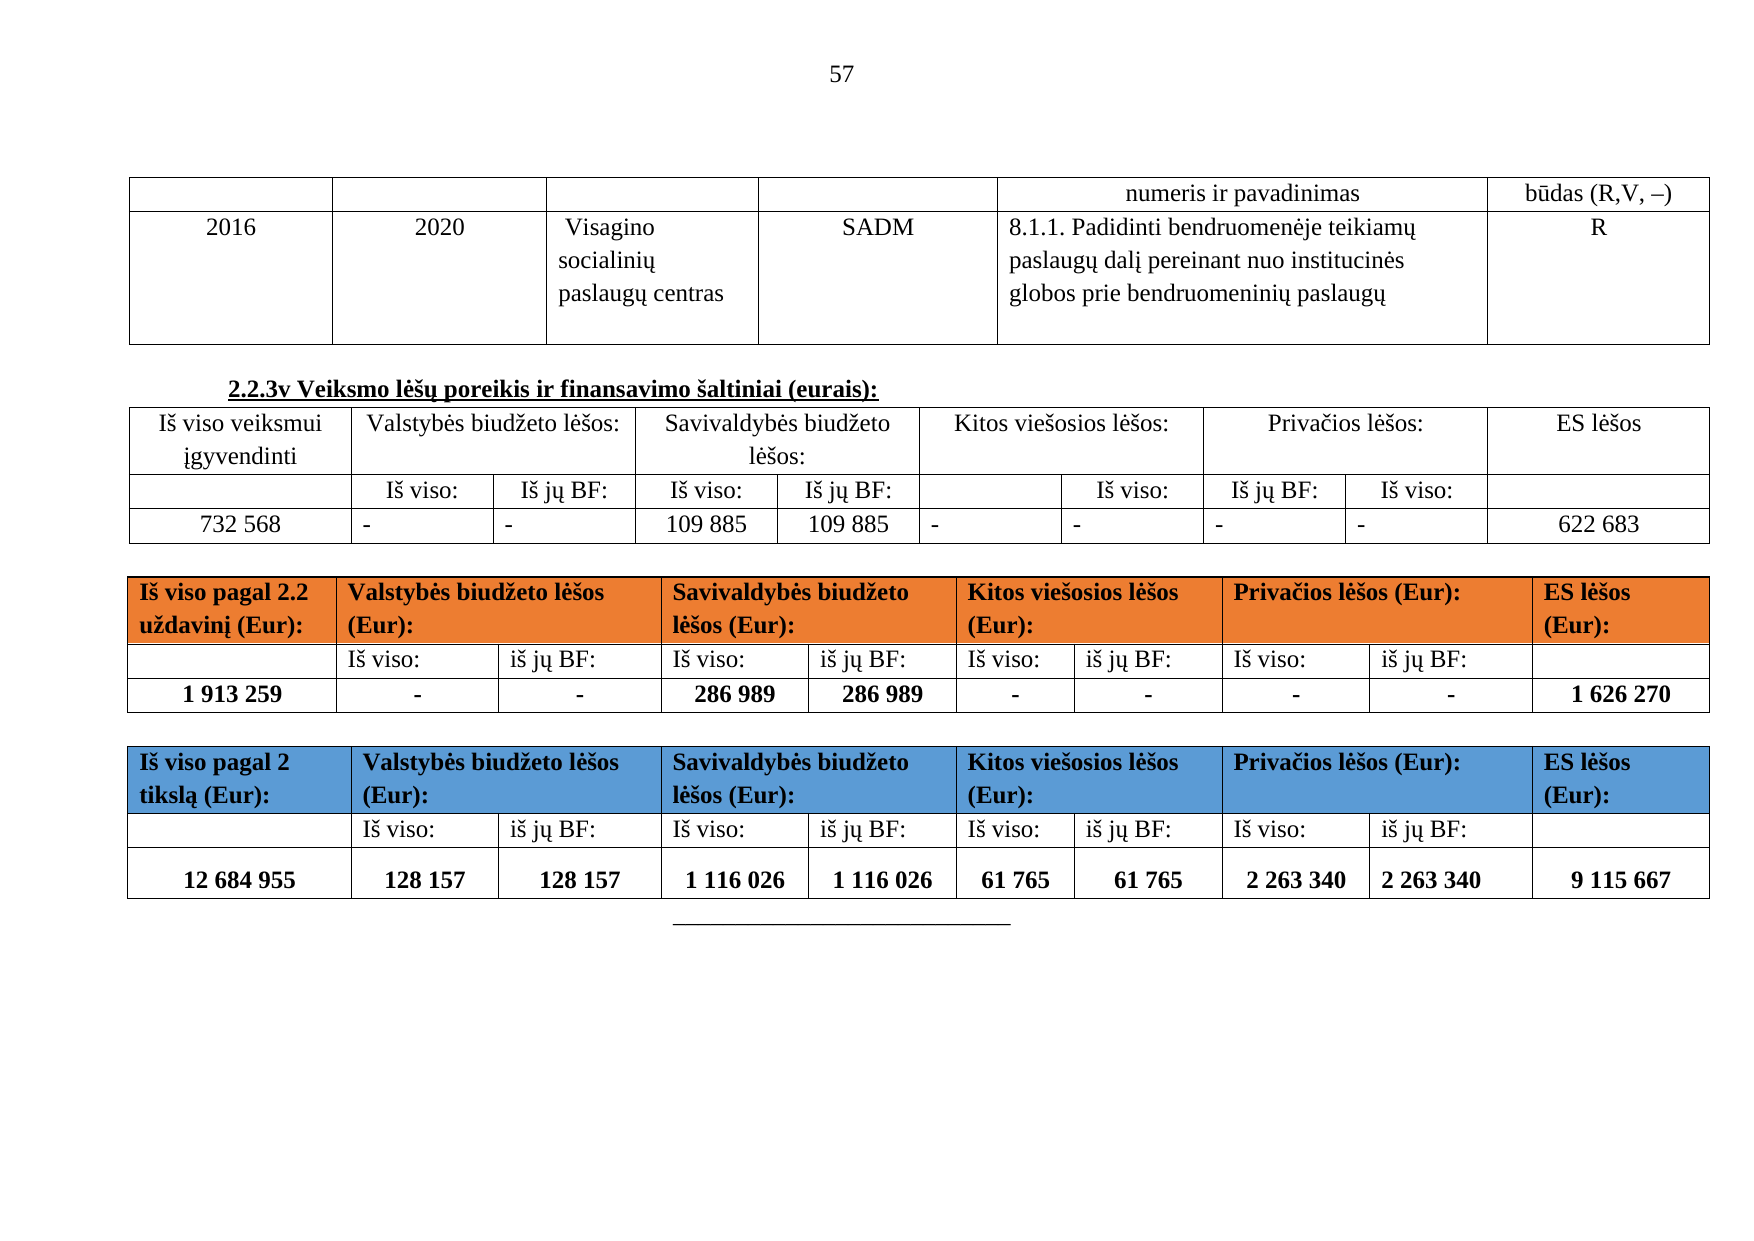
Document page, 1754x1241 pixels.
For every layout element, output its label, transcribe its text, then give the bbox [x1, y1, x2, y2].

table_cell iš jų BF: [499, 814, 661, 847]
table_cell 286 989 [809, 679, 956, 712]
table_header Iš viso pagal 2.2 uždavinį (Eur): [128, 578, 336, 643]
table_cell [1533, 645, 1709, 678]
table_header Kitos viešosios lėšos: [920, 408, 1203, 474]
table_cell Iš viso: [352, 814, 498, 847]
table_cell R [1488, 212, 1709, 344]
table_cell - [337, 679, 498, 712]
table_header Iš viso pagal 2 tikslą (Eur): [128, 747, 351, 813]
table_cell - [1223, 679, 1369, 712]
table_cell SADM [759, 212, 997, 344]
table_cell [1488, 475, 1709, 508]
text ___________________________ [118, 899, 1565, 928]
table_header Valstybės biudžeto lėšos: [352, 408, 635, 474]
table_cell Iš viso: [1223, 814, 1369, 847]
table_header [333, 178, 546, 211]
table_cell 2020 [333, 212, 546, 344]
table_cell 9 115 667 [1533, 848, 1709, 898]
table_cell Iš viso: [636, 475, 777, 508]
table_cell 622 683 [1488, 509, 1709, 542]
table_cell [130, 475, 351, 508]
table_header Privačios lėšos: [1204, 408, 1487, 474]
table_header Valstybės biudžeto lėšos (Eur): [352, 747, 661, 813]
table_cell 8.1.1. Padidinti bendruomenėje teikiamų paslaugų dalį pereinant nuo institucinės globos prie bendruomeninių paslaugų [998, 212, 1487, 344]
table_cell iš jų BF: [1370, 814, 1532, 847]
table_cell 1 626 270 [1533, 679, 1709, 712]
table_cell [920, 475, 1061, 508]
table_cell 1 913 259 [128, 679, 336, 712]
table_header [547, 178, 758, 211]
table_cell Iš viso: [662, 645, 808, 678]
table_cell 12 684 955 [128, 848, 351, 898]
table_cell - [352, 509, 493, 542]
table_cell Iš viso: [1062, 475, 1203, 508]
table_header būdas (R,V, –) [1488, 178, 1709, 211]
table_header [759, 178, 997, 211]
table_cell 286 989 [662, 679, 808, 712]
table_cell [1533, 814, 1709, 847]
table_cell - [1370, 679, 1532, 712]
table_cell 1 116 026 [809, 848, 956, 898]
table_cell 732 568 [130, 509, 351, 542]
table_cell - [499, 679, 661, 712]
table_header Iš viso veiksmui įgyvendinti [130, 408, 351, 474]
table_cell - [1062, 509, 1203, 542]
table_cell iš jų BF: [809, 645, 956, 678]
table_cell iš jų BF: [499, 645, 661, 678]
table_cell Iš viso: [957, 645, 1074, 678]
text 2.2.3v Veiksmo lėšų poreikis ir finansavimo šaltiniai (eurais): [118, 374, 1565, 403]
table_cell [128, 645, 336, 678]
table_cell iš jų BF: [1075, 645, 1222, 678]
table_header Savivaldybės biudžeto lėšos (Eur): [662, 578, 956, 643]
table_header Kitos viešosios lėšos (Eur): [957, 578, 1222, 643]
table_cell 61 765 [957, 848, 1074, 898]
table_header [130, 178, 332, 211]
table_cell - [1075, 679, 1222, 712]
table_header Savivaldybės biudžeto lėšos: [636, 408, 919, 474]
table_cell Iš jų BF: [778, 475, 919, 508]
table_cell - [920, 509, 1061, 542]
table_cell 128 157 [499, 848, 661, 898]
table_cell Visagino socialinių paslaugų centras [547, 212, 758, 344]
table_header ES lėšos (Eur): [1533, 747, 1709, 813]
table_cell Iš jų BF: [494, 475, 635, 508]
table_cell Iš jų BF: [1204, 475, 1345, 508]
table_cell 2 263 340 [1223, 848, 1369, 898]
table_cell - [1346, 509, 1487, 542]
table_cell iš jų BF: [1075, 814, 1222, 847]
table_cell - [494, 509, 635, 542]
table_header Kitos viešosios lėšos (Eur): [957, 747, 1222, 813]
table_header Savivaldybės biudžeto lėšos (Eur): [662, 747, 956, 813]
table_header ES lėšos [1488, 408, 1709, 474]
table_cell 2016 [130, 212, 332, 344]
table_header Valstybės biudžeto lėšos (Eur): [337, 578, 661, 643]
table_cell Iš viso: [1346, 475, 1487, 508]
table_cell Iš viso: [662, 814, 808, 847]
table_header ES lėšos (Eur): [1533, 578, 1709, 643]
table_cell 109 885 [778, 509, 919, 542]
table_cell - [957, 679, 1074, 712]
table_cell - [1204, 509, 1345, 542]
table_cell Iš viso: [1223, 645, 1369, 678]
table_cell iš jų BF: [1370, 645, 1532, 678]
table_cell 61 765 [1075, 848, 1222, 898]
table_cell [128, 814, 351, 847]
table_header Privačios lėšos (Eur): [1223, 578, 1532, 643]
table_cell 128 157 [352, 848, 498, 898]
table_header Privačios lėšos (Eur): [1223, 747, 1532, 813]
table_header numeris ir pavadinimas [998, 178, 1487, 211]
table_cell Iš viso: [352, 475, 493, 508]
table_cell 1 116 026 [662, 848, 808, 898]
table_cell Iš viso: [957, 814, 1074, 847]
table_cell 109 885 [636, 509, 777, 542]
table_cell 2 263 340 [1370, 848, 1532, 898]
table_cell iš jų BF: [809, 814, 956, 847]
table_cell Iš viso: [337, 645, 498, 678]
